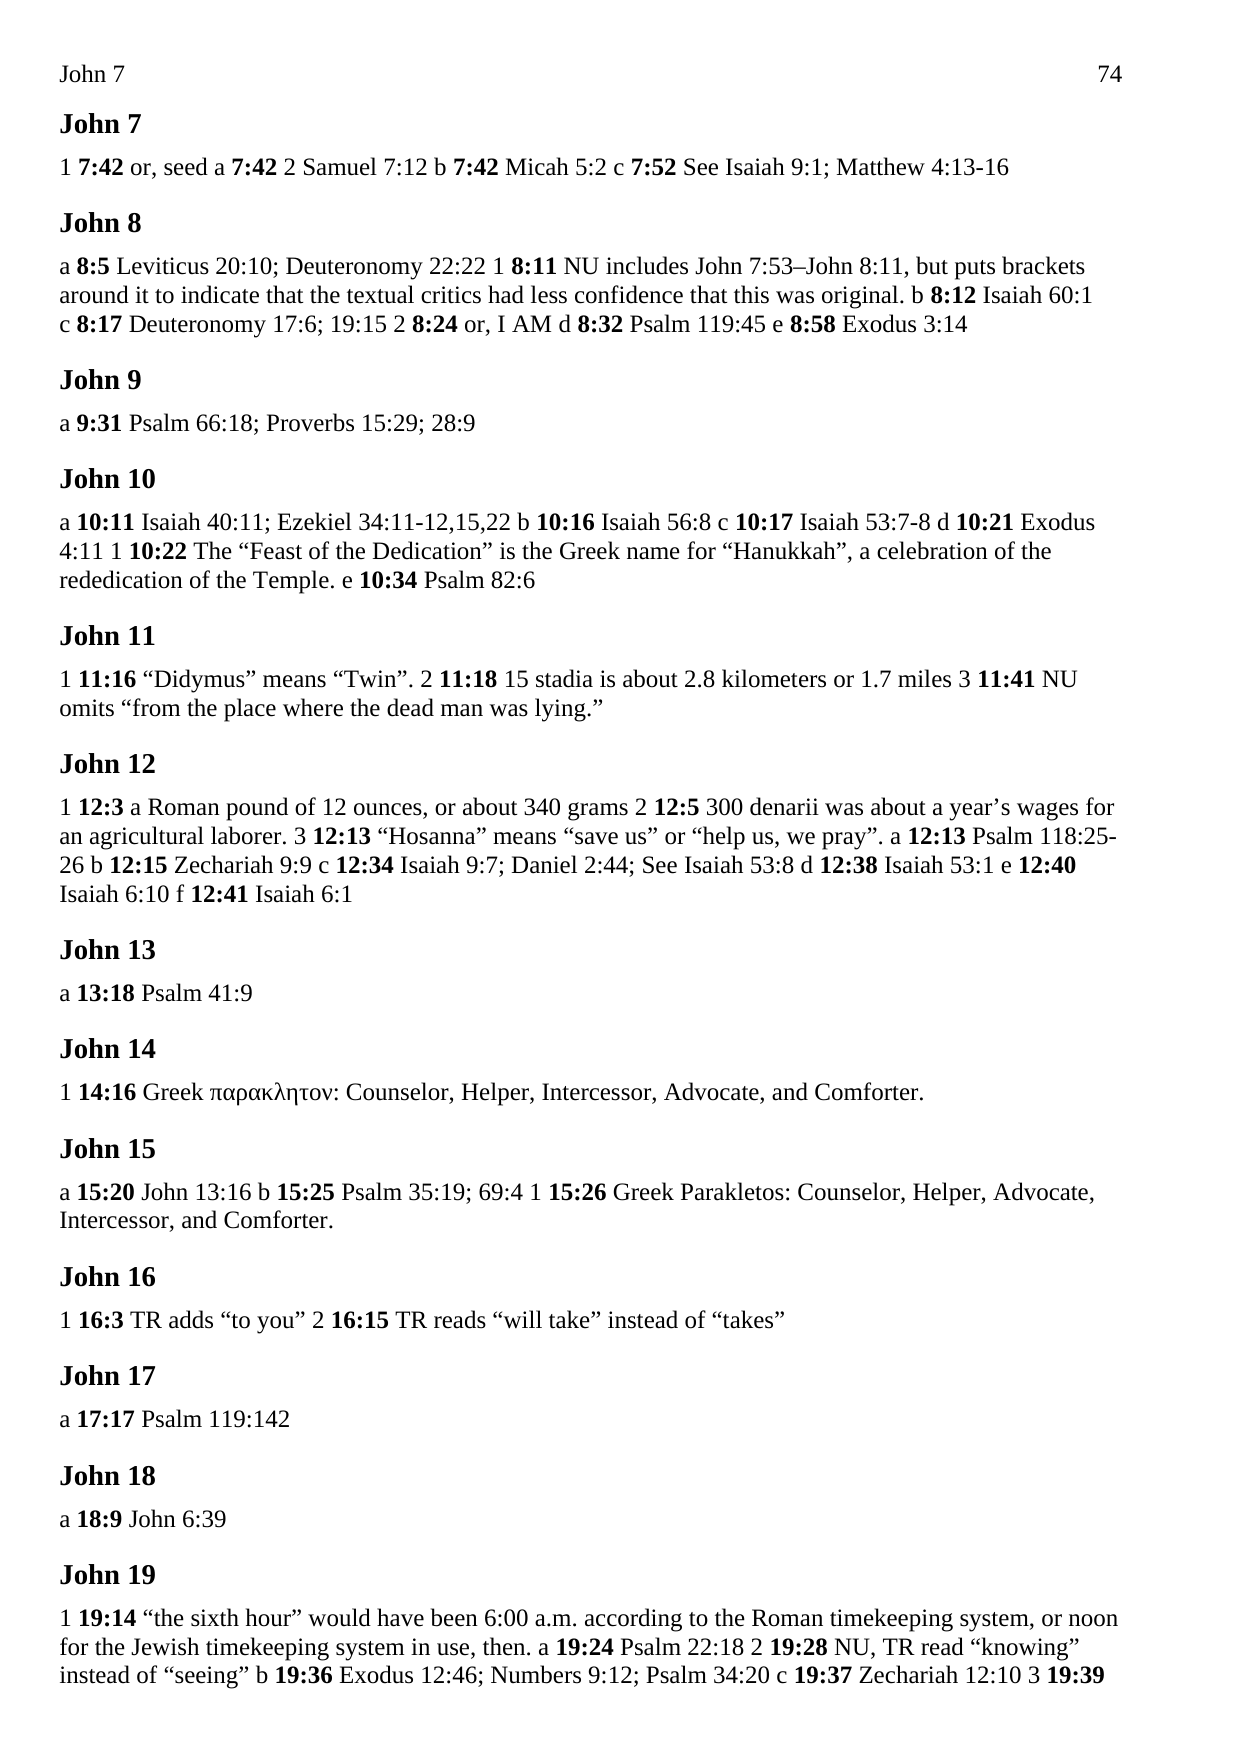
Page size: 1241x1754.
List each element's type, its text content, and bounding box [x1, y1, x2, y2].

subtitle John 9 [59, 362, 1122, 396]
subtitle John 13 [59, 932, 1122, 966]
text 1 19:14 “the sixth hour” would have been 6:00 a.m. according to the Roman timekeeping system, or noon for the Jewish timekeeping system in use, then. a 19:24 Psalm 22:18 2 19:28 NU, TR read “knowing” instead of “seeing” b 19:36 Exodus 12:46; Numbers 9:12; Psalm 34:20 c 19:37 Zechariah 12:10 3 19:39 [59, 1603, 1122, 1689]
text 1 7:42 or, seed a 7:42 2 Samuel 7:12 b 7:42 Micah 5:2 c 7:52 See Isaiah 9:1; Matthew 4:13-16 [59, 152, 1122, 181]
text 1 12:3 a Roman pound of 12 ounces, or about 340 grams 2 12:5 300 denarii was about a year’s wages for an agricultural laborer. 3 12:13 “Hosanna” means “save us” or “help us, we pray”. a 12:13 Psalm 118:25-26 b 12:15 Zechariah 9:9 c 12:34 Isaiah 9:7; Daniel 2:44; See Isaiah 53:8 d 12:38 Isaiah 53:1 e 12:40 Isaiah 6:10 f 12:41 Isaiah 6:1 [59, 792, 1122, 907]
subtitle John 14 [59, 1032, 1122, 1065]
text 1 11:16 “Didymus” means “Twin”. 2 11:18 15 stadia is about 2.8 kilometers or 1.7 miles 3 11:41 NU omits “from the place where the dead man was lying.” [59, 664, 1122, 722]
text a 18:9 John 6:39 [59, 1504, 1122, 1532]
subtitle John 19 [59, 1557, 1122, 1591]
subtitle John 12 [59, 747, 1122, 780]
text a 10:11 Isaiah 40:11; Ezekiel 34:11-12,15,22 b 10:16 Isaiah 56:8 c 10:17 Isaiah 53:7-8 d 10:21 Exodus 4:11 1 10:22 The “Feast of the Dedication” is the Greek name for “Hanukkah”, a celebration of the rededication of the Temple. e 10:34 Psalm 82:6 [59, 507, 1122, 594]
text 1 14:16 Greek παρακλητον: Counselor, Helper, Intercessor, Advocate, and Comforter. [59, 1077, 1122, 1106]
subtitle John 11 [59, 619, 1122, 652]
subtitle John 17 [59, 1359, 1122, 1392]
text a 9:31 Psalm 66:18; Proverbs 15:29; 28:9 [59, 408, 1122, 437]
subtitle John 16 [59, 1259, 1122, 1292]
text a 13:18 Psalm 41:9 [59, 978, 1122, 1007]
text a 15:20 John 13:16 b 15:25 Psalm 35:19; 69:4 1 15:26 Greek Parakletos: Counselor, Helper, Advocate, Intercessor, and Comforter. [59, 1177, 1122, 1234]
subtitle John 15 [59, 1131, 1122, 1164]
subtitle John 7 [59, 106, 1122, 139]
text 1 16:3 TR adds “to you” 2 16:15 TR reads “will take” instead of “takes” [59, 1305, 1122, 1334]
text a 8:5 Leviticus 20:10; Deuteronomy 22:22 1 8:11 NU includes John 7:53–John 8:11, but puts brackets around it to indicate that the textual critics had less confidence that this was original. b 8:12 Isaiah 60:1 c 8:17 Deuteronomy 17:6; 19:15 2 8:24 or, I AM d 8:32 Psalm 119:45 e 8:58 Exodus 3:14 [59, 251, 1122, 337]
text a 17:17 Psalm 119:142 [59, 1404, 1122, 1433]
subtitle John 8 [59, 206, 1122, 239]
subtitle John 18 [59, 1458, 1122, 1491]
subtitle John 10 [59, 462, 1122, 495]
